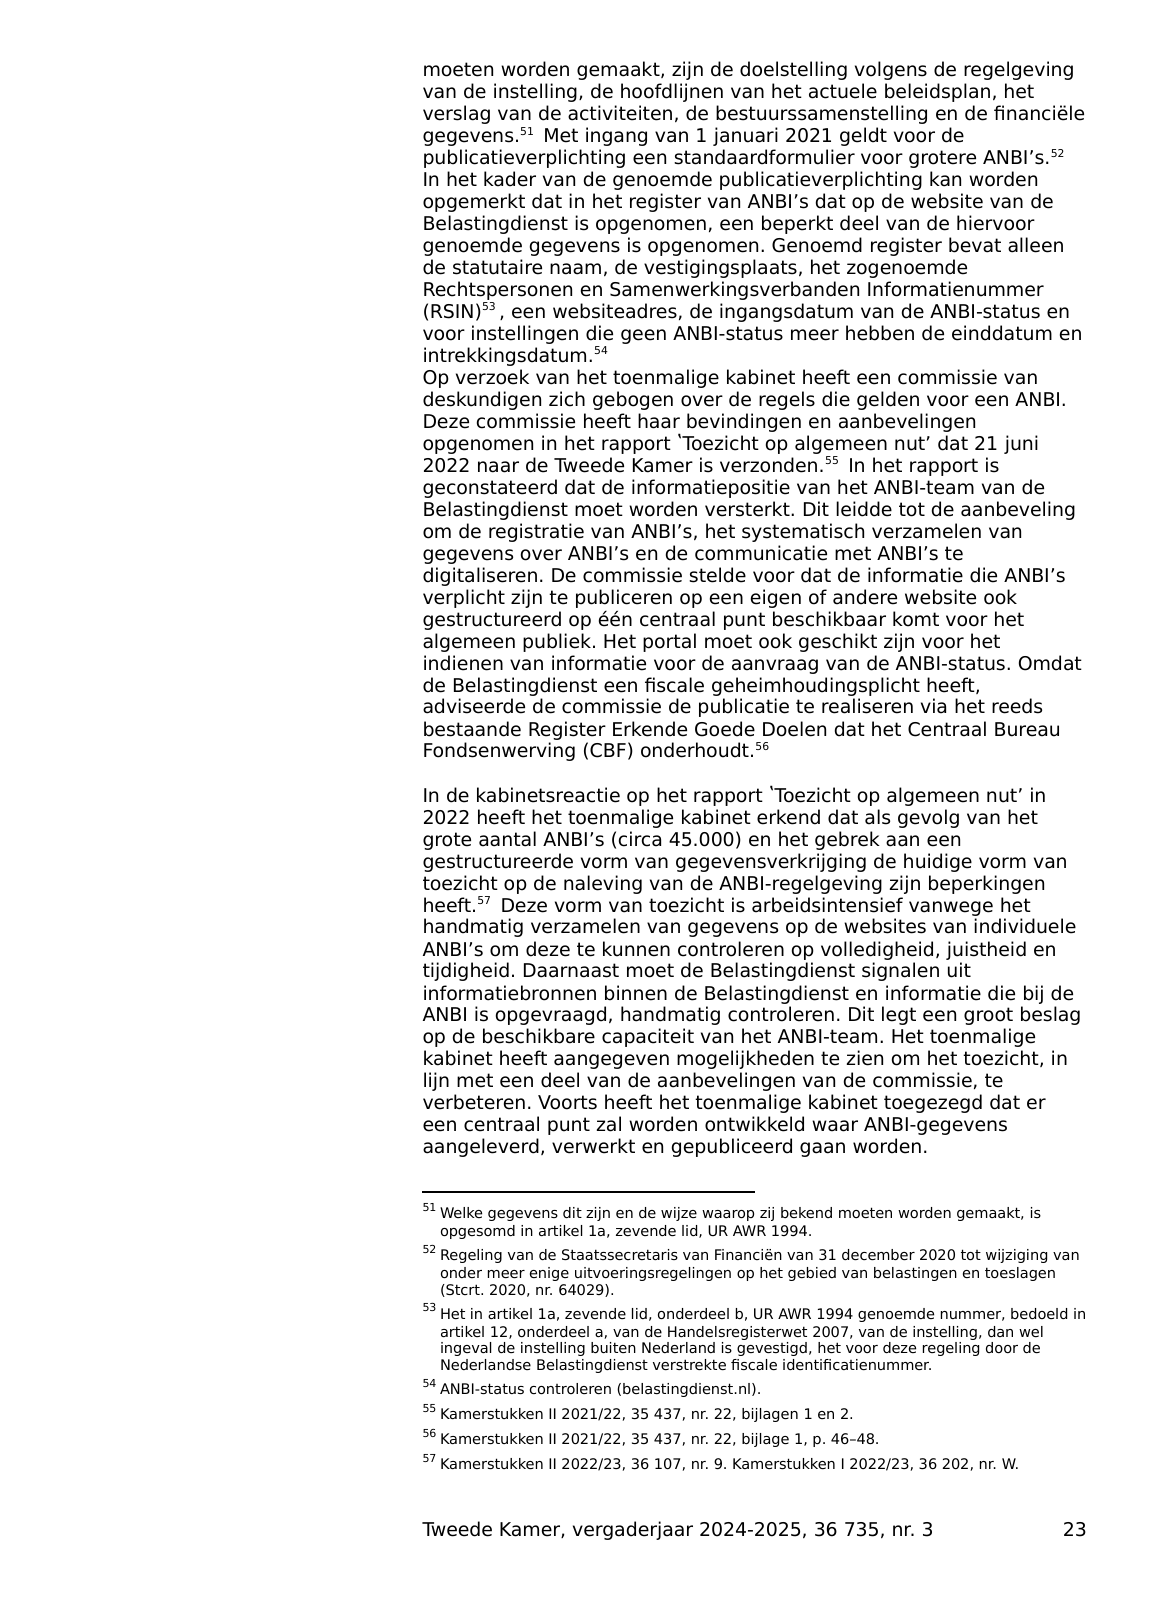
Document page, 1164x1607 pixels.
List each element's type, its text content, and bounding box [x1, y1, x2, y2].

text Kamerstukken II 2021/22, 35 437, nr. 22, bijlagen 1 en 2. [422, 1402, 1087, 1424]
text In de kabinetsreactie op het rapport ʽToezicht op algemeen nutʼ in 2022 heeft het toenmalige kabinet erkend dat als gevolg van het grote aantal ANBI’s (circa 45.000) en het gebrek aan een gestructureerde vorm van gegevensverkrijging de huidige vorm van toezicht op de naleving van de ANBI-regelgeving zijn beperkingen heeft. Deze vorm van toezicht is arbeidsintensief vanwege het handmatig verzamelen van gegevens op de websites van individuele ANBI’s om deze te kunnen controleren op volledigheid, juistheid en tijdigheid. Daarnaast moet de Belastingdienst signalen uit informatiebronnen binnen de Belastingdienst en informatie die bij de ANBI is opgevraagd, handmatig controleren. Dit legt een groot beslag op de beschikbare capaciteit van het ANBI-team. Het toenmalige kabinet heeft aangegeven mogelijkheden te zien om het toezicht, in lijn met een deel van de aanbevelingen van de commissie, te verbeteren. Voorts heeft het toenmalige kabinet toegezegd dat er een centraal punt zal worden ontwikkeld waar ANBI-gegevens aangeleverd, verwerkt en gepubliceerd gaan worden. [422, 784, 1087, 1158]
text ANBI-status controleren (belastingdienst.nl). [422, 1377, 1087, 1399]
text Regeling van de Staatssecretaris van Financiën van 31 december 2020 tot wijziging van onder meer enige uitvoeringsregelingen op het gebied van belastingen en toeslagen (Stcrt. 2020, nr. 64029). [422, 1243, 1087, 1299]
text moeten worden gemaakt, zijn de doelstelling volgens de regelgeving van de instelling, de hoofdlijnen van het actuele beleidsplan, het verslag van de activiteiten, de bestuurssamenstelling en de financiële gegevens. Met ingang van 1 januari 2021 geldt voor de publicatieverplichting een standaardformulier voor grotere ANBI’s. In het kader van de genoemde publicatieverplichting kan worden opgemerkt dat in het register van ANBI’s dat op de website van de Belastingdienst is opgenomen, een beperkt deel van de hiervoor genoemde gegevens is opgenomen. Genoemd register bevat alleen de statutaire naam, de vestigingsplaats, het zogenoemde Rechtspersonen en Samenwerkingsverbanden Informatienummer (RSIN), een websiteadres, de ingangsdatum van de ANBI-status en voor instellingen die geen ANBI-status meer hebben de einddatum en intrekkingsdatum. [422, 59, 1087, 367]
text Het in artikel 1a, zevende lid, onderdeel b, UR AWR 1994 genoemde nummer, bedoeld in artikel 12, onderdeel a, van de Handelsregisterwet 2007, van de instelling, dan wel ingeval de instelling buiten Nederland is gevestigd, het voor deze regeling door de Nederlandse Belastingdienst verstrekte fiscale identificatienummer. [422, 1302, 1087, 1374]
text Kamerstukken II 2021/22, 35 437, nr. 22, bijlage 1, p. 46–48. [422, 1427, 1087, 1449]
text Welke gegevens dit zijn en de wijze waarop zij bekend moeten worden gemaakt, is opgesomd in artikel 1a, zevende lid, UR AWR 1994. [422, 1201, 1087, 1240]
text Kamerstukken II 2022/23, 36 107, nr. 9. Kamerstukken I 2022/23, 36 202, nr. W. [422, 1452, 1087, 1474]
text Op verzoek van het toenmalige kabinet heeft een commissie van deskundigen zich gebogen over de regels die gelden voor een ANBI. Deze commissie heeft haar bevindingen en aanbevelingen opgenomen in het rapport ʽToezicht op algemeen nutʼ dat 21 juni 2022 naar de Tweede Kamer is verzonden. In het rapport is geconstateerd dat de informatiepositie van het ANBI-team van de Belastingdienst moet worden versterkt. Dit leidde tot de aanbeveling om de registratie van ANBI’s, het systematisch verzamelen van gegevens over ANBI’s en de communicatie met ANBI’s te digitaliseren. De commissie stelde voor dat de informatie die ANBI’s verplicht zijn te publiceren op een eigen of andere website ook gestructureerd op één centraal punt beschikbaar komt voor het algemeen publiek. Het portal moet ook geschikt zijn voor het indienen van informatie voor de aanvraag van de ANBI-status. Omdat de Belastingdienst een fiscale geheimhoudingsplicht heeft, adviseerde de commissie de publicatie te realiseren via het reeds bestaande Register Erkende Goede Doelen dat het Centraal Bureau Fondsenwerving (CBF) onderhoudt. [422, 367, 1087, 762]
